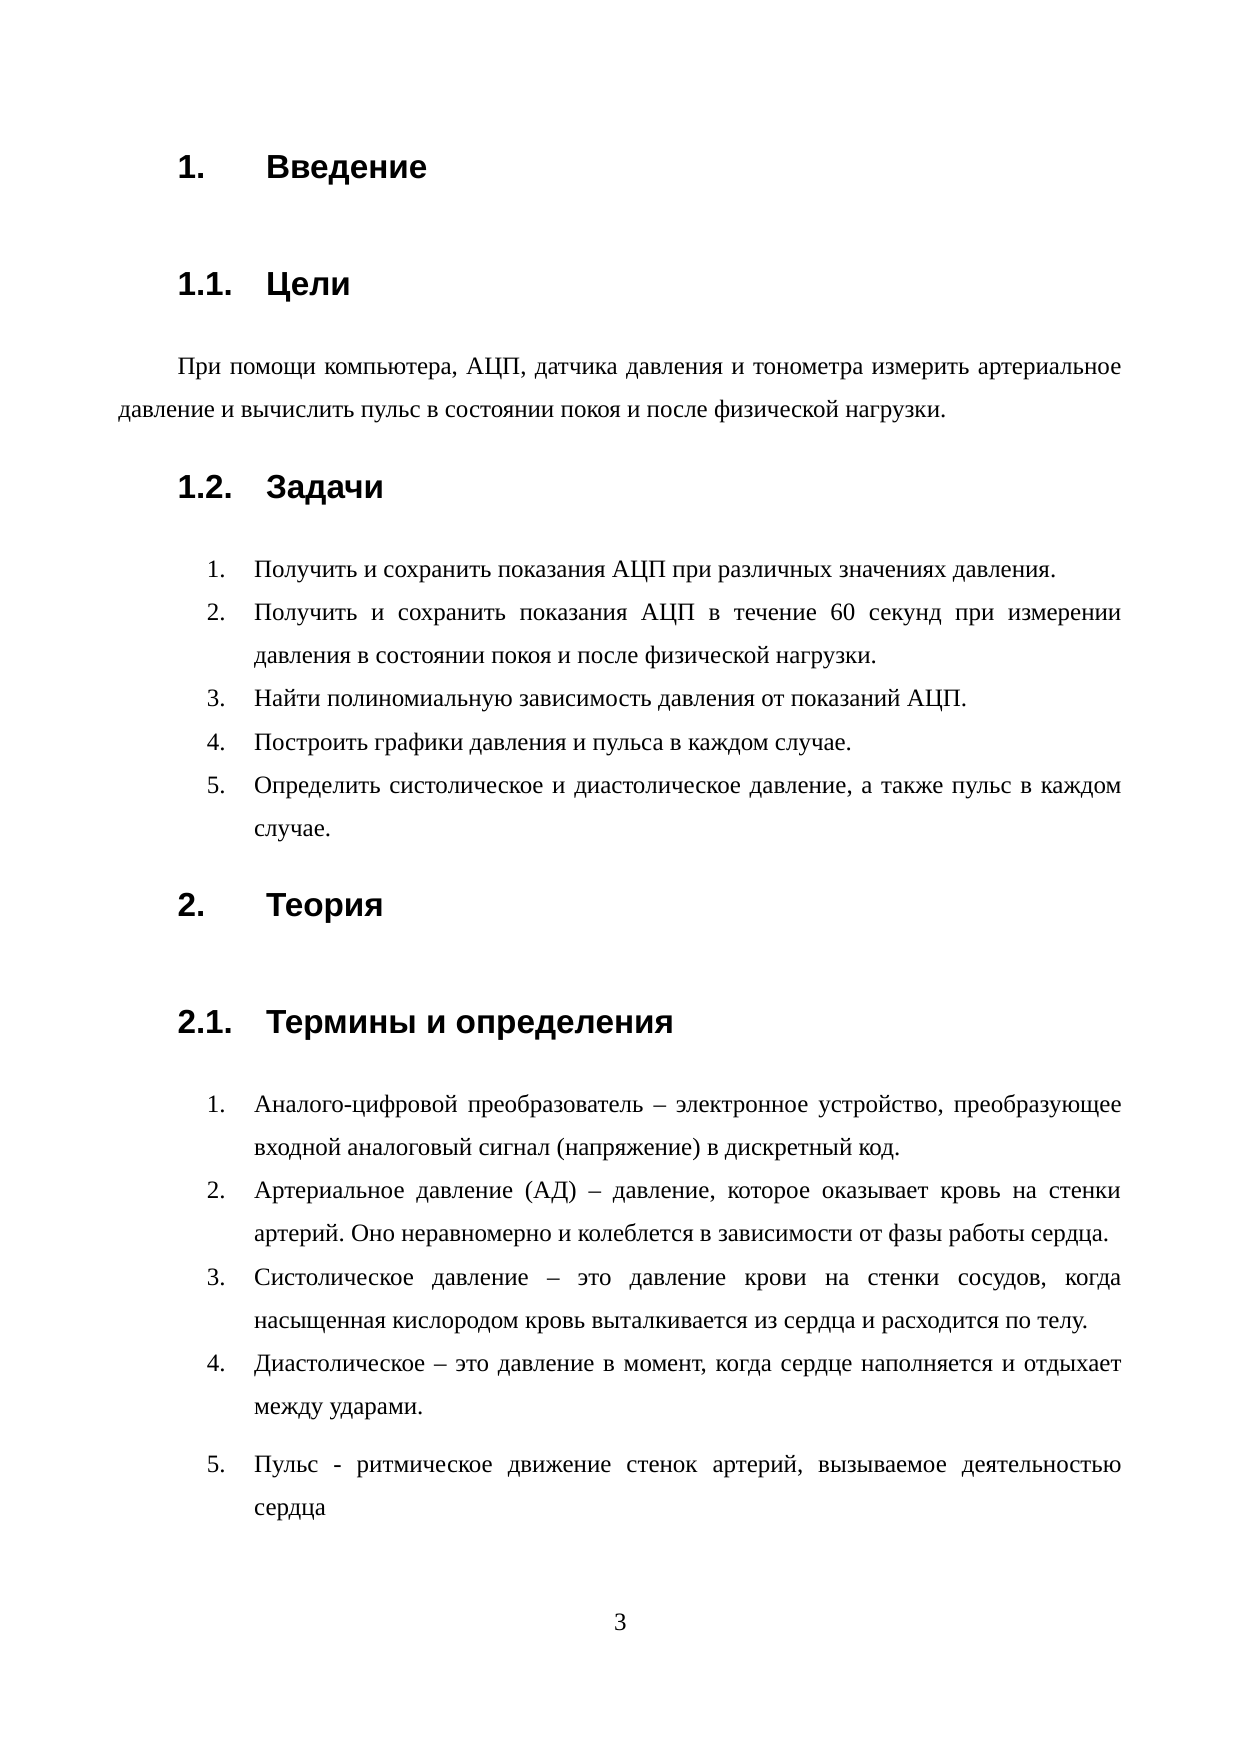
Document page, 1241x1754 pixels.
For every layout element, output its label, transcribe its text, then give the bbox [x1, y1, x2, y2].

subtitle Теория [118, 885, 1122, 924]
list Построить графики давления и пульса в каждом случае. [207, 727, 1122, 755]
subtitle Введение [118, 148, 1122, 186]
list Пульс - ритмическое движение стенок артерий, вызываемое деятельностью сердца [207, 1449, 1122, 1521]
list Получить и сохранить показания АЦП в течение 60 секунд при измерении давления в состоянии покоя и после физической нагрузки. [207, 597, 1122, 669]
list Артериальное давление (АД) – давление, которое оказывает кровь на стенки артерий. Оно неравномерно и колеблется в зависимости от фазы работы сердца. [207, 1175, 1122, 1247]
subtitle Цели [118, 264, 1122, 303]
list Систолическое давление – это давление крови на стенки сосудов, когда насыщенная кислородом кровь выталкивается из сердца и расходится по телу. [207, 1262, 1122, 1333]
list Диастолическое – это давление в момент, когда сердце наполняется и отдыхает между ударами. [207, 1348, 1122, 1420]
list Аналого-цифровой преобразователь – электронное устройство, преобразующее входной аналоговый сигнал (напряжение) в дискретный код. [207, 1089, 1122, 1161]
list Найти полиномиальную зависимость давления от показаний АЦП. [207, 683, 1122, 712]
list Определить систолическое и диастолическое давление, а также пульс в каждом случае. [207, 770, 1122, 842]
text При помощи компьютера, АЦП, датчика давления и тонометра измерить артериальное давление и вычислить пульс в состоянии покоя и после физической нагрузки. [118, 351, 1122, 423]
subtitle Задачи [118, 467, 1122, 505]
list Получить и сохранить показания АЦП при различных значениях давления. [207, 554, 1122, 583]
subtitle Термины и определения [118, 1002, 1122, 1040]
